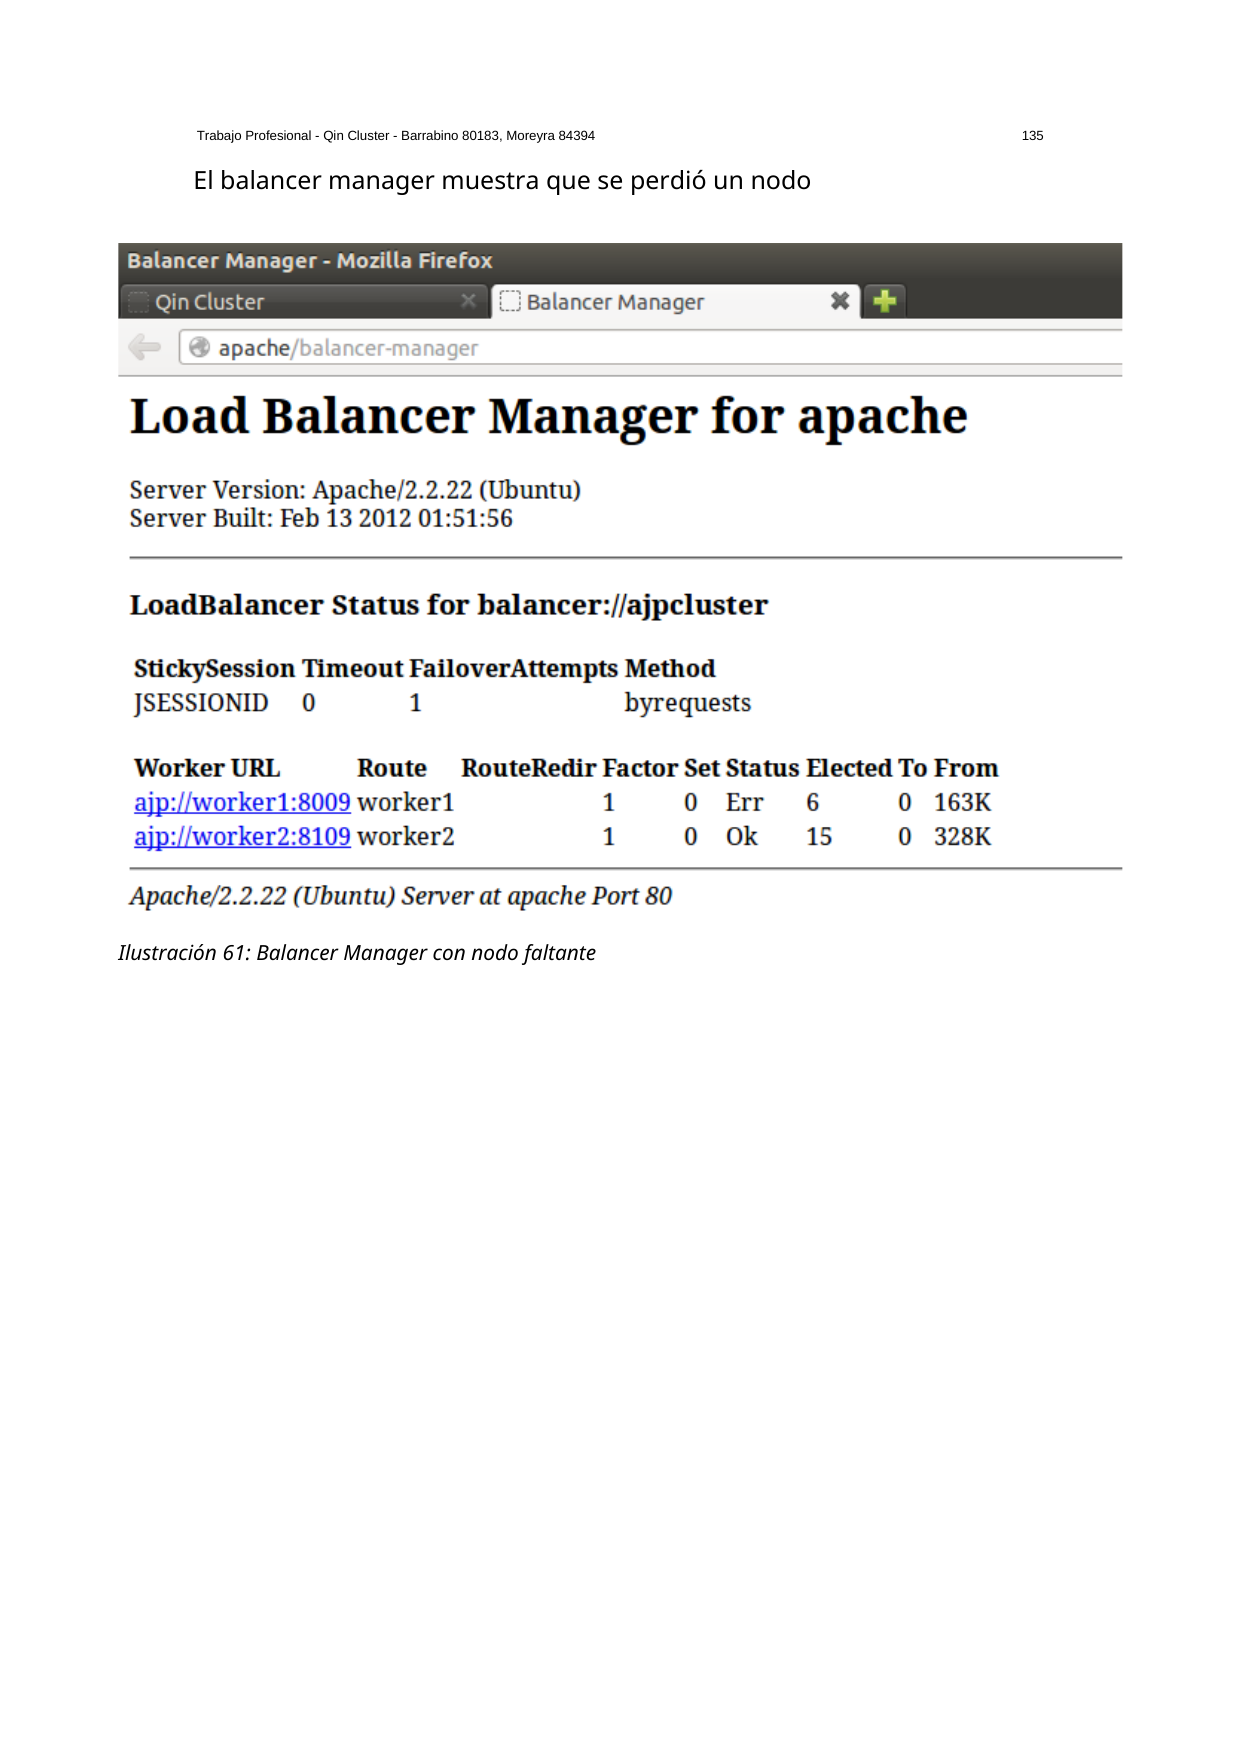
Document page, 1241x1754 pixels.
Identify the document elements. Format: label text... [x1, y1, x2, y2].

text Ilustración 61: Balancer Manager con nodo faltante [118, 939, 1122, 967]
picture [118, 243, 1123, 939]
text El balancer manager muestra que se perdió un nodo [118, 162, 1122, 197]
